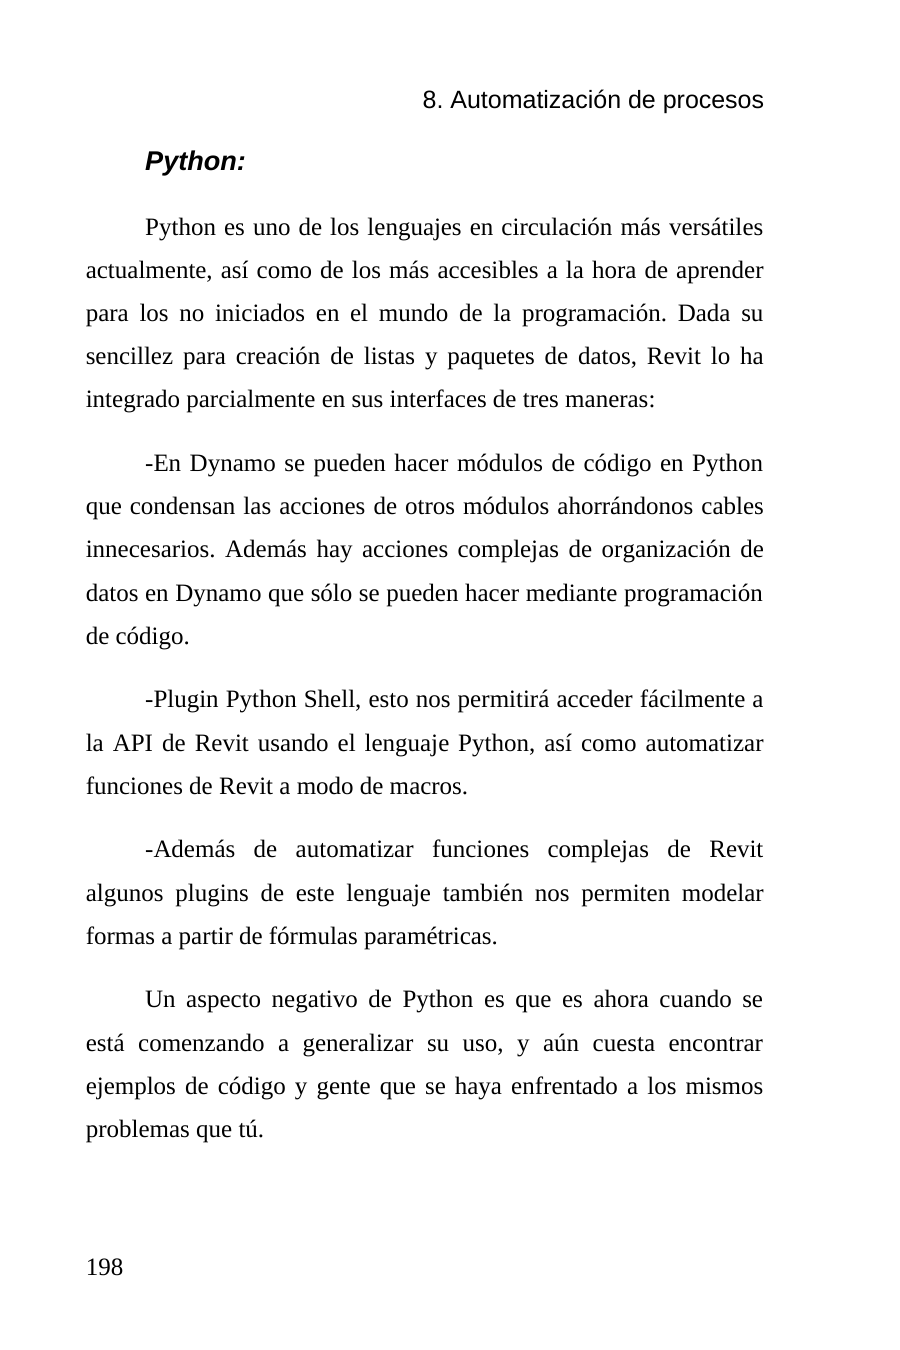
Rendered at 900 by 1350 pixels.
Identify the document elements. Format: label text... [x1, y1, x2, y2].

text -Además de automatizar funciones complejas de Revit algunos plugins de este lenguaje también nos permiten modelar formas a partir de fórmulas paramétricas. [86, 834, 764, 949]
subtitle Python: [86, 144, 764, 176]
text -Plugin Python Shell, esto nos permitirá acceder fácilmente a la API de Revit usando el lenguaje Python, así como automatizar funciones de Revit a modo de macros. [86, 684, 764, 799]
text Un aspecto negativo de Python es que es ahora cuando se está comenzando a generalizar su uso, y aún cuesta encontrar ejemplos de código y gente que se haya enfrentado a los mismos problemas que tú. [86, 984, 764, 1143]
text Python es uno de los lenguajes en circulación más versátiles actualmente, así como de los más accesibles a la hora de aprender para los no iniciados en el mundo de la programación. Dada su sencillez para creación de listas y paquetes de datos, Revit lo ha integrado parcialmente en sus interfaces de tres maneras: [86, 212, 764, 413]
text -En Dynamo se pueden hacer módulos de código en Python que condensan las acciones de otros módulos ahorrándonos cables innecesarios. Además hay acciones complejas de organización de datos en Dynamo que sólo se pueden hacer mediante programación de código. [86, 448, 764, 649]
